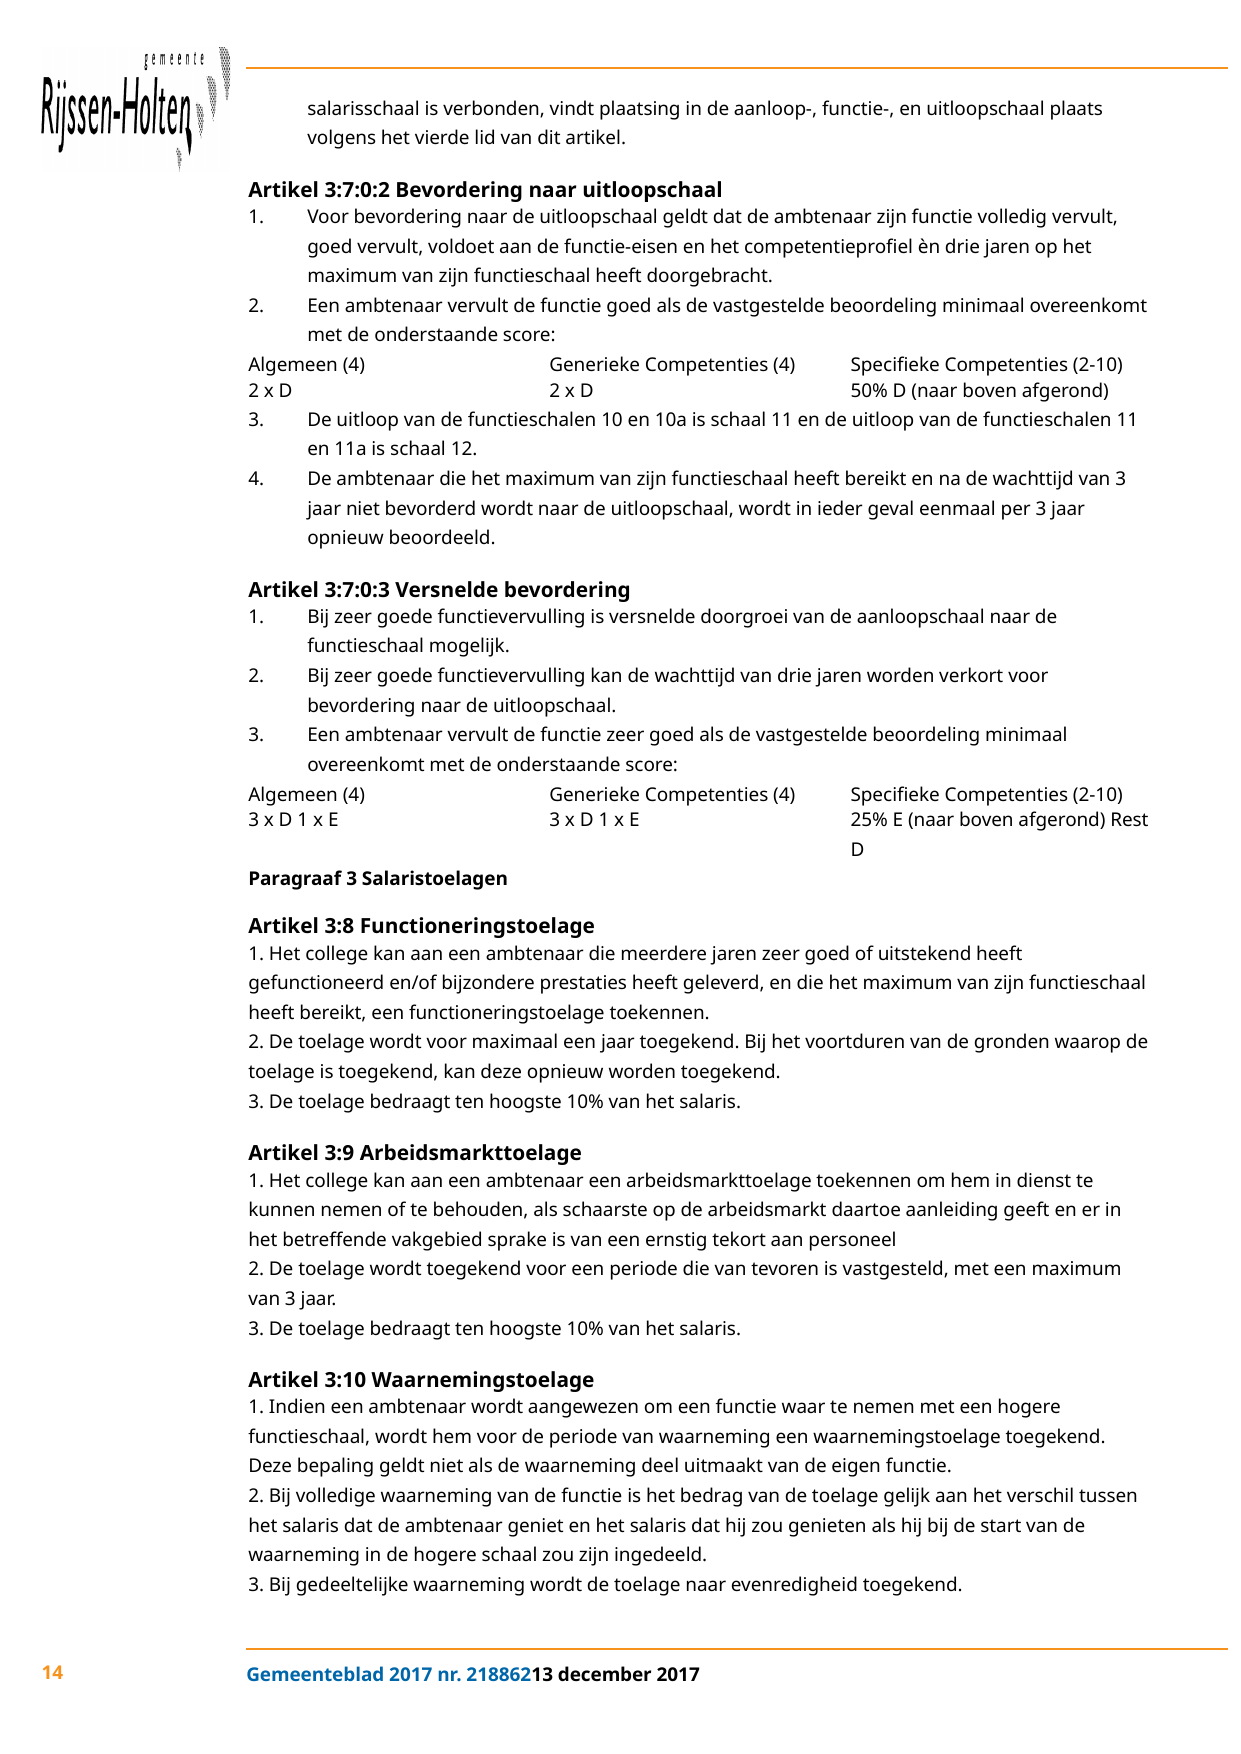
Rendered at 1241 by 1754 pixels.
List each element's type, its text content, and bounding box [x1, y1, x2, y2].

table_cell 3 x D 1 x E [248, 806, 549, 862]
text 2. De toelage wordt voor maximaal een jaar toegekend. Bij het voortduren van de gronden waarop de toelage is toegekend, kan deze opnieuw worden toegekend. [248, 1029, 1152, 1084]
text 3. De toelage bedraagt ten hoogste 10% van het salaris. [248, 1088, 1152, 1114]
table_header Specifieke Competenties (2-10) [850, 781, 1152, 806]
list Een ambtenaar vervult de functie zeer goed als de vastgestelde beoordeling minimaal overeenkomt met de onderstaande score: [248, 721, 1152, 777]
list salarisschaal is verbonden, vindt plaatsing in de aanloop-, functie-, en uitloopschaal plaats volgens het vierde lid van dit artikel. [248, 95, 1152, 150]
table_header Specifieke Competenties (2-10) [850, 351, 1152, 377]
text Artikel 3:7:0:2 Bevordering naar uitloopschaal [248, 175, 1152, 203]
table_cell 2 x D [248, 377, 549, 403]
text 1. Het college kan aan een ambtenaar die meerdere jaren zeer goed of uitstekend heeft gefunctioneerd en/of bijzondere prestaties heeft geleverd, en die het maximum van zijn functieschaal heeft bereikt, een functioneringstoelage toekennen. [248, 940, 1152, 1025]
list Voor bevordering naar de uitloopschaal geldt dat de ambtenaar zijn functie volledig vervult, goed vervult, voldoet aan de functie-eisen en het competentieprofiel èn drie jaren op het maximum van zijn functieschaal heeft doorgebracht. [248, 203, 1152, 288]
text Artikel 3:8 Functioneringstoelage [248, 912, 1152, 940]
list Bij zeer goede functievervulling kan de wachttijd van drie jaren worden verkort voor bevordering naar de uitloopschaal. [248, 662, 1152, 718]
table_header Algemeen (4) [248, 351, 549, 377]
text Paragraaf 3 Salaristoelagen [248, 865, 1152, 891]
text 1. Indien een ambtenaar wordt aangewezen om een functie waar te nemen met een hogere functieschaal, wordt hem voor de periode van waarneming een waarnemingstoelage toegekend. Deze bepaling geldt niet als de waarneming deel uitmaakt van de eigen functie. [248, 1393, 1152, 1478]
table_header Generieke Competenties (4) [549, 781, 850, 806]
text 3. De toelage bedraagt ten hoogste 10% van het salaris. [248, 1315, 1152, 1340]
table_cell 50% D (naar boven afgerond) [850, 377, 1152, 403]
list De ambtenaar die het maximum van zijn functieschaal heeft bereikt en na de wachttijd van 3 jaar niet bevorderd wordt naar de uitloopschaal, wordt in ieder geval eenmaal per 3 jaar opnieuw beoordeeld. [248, 465, 1152, 550]
list Een ambtenaar vervult de functie goed als de vastgestelde beoordeling minimaal overeenkomt met de onderstaande score: [248, 292, 1152, 347]
picture [41, 47, 231, 172]
text Artikel 3:9 Arbeidsmarkttoelage [248, 1138, 1152, 1167]
text 3. Bij gedeeltelijke waarneming wordt de toelage naar evenredigheid toegekend. [248, 1571, 1152, 1597]
table_header Algemeen (4) [248, 781, 549, 806]
text Artikel 3:7:0:3 Versnelde bevordering [248, 575, 1152, 603]
text 2. De toelage wordt toegekend voor een periode die van tevoren is vastgesteld, met een maximum van 3 jaar. [248, 1256, 1152, 1311]
table_cell 25% E (naar boven afgerond) Rest D [850, 806, 1152, 862]
text 2. Bij volledige waarneming van de functie is het bedrag van de toelage gelijk aan het verschil tussen het salaris dat de ambtenaar geniet en het salaris dat hij zou genieten als hij bij de start van de waarneming in de hogere schaal zou zijn ingedeeld. [248, 1482, 1152, 1567]
table_cell 2 x D [549, 377, 850, 403]
table_header Generieke Competenties (4) [549, 351, 850, 377]
table_cell 3 x D 1 x E [549, 806, 850, 862]
text Artikel 3:10 Waarnemingstoelage [248, 1365, 1152, 1393]
list De uitloop van de functieschalen 10 en 10a is schaal 11 en de uitloop van de functieschalen 11 en 11a is schaal 12. [248, 406, 1152, 461]
list Bij zeer goede functievervulling is versnelde doorgroei van de aanloopschaal naar de functieschaal mogelijk. [248, 603, 1152, 658]
text 1. Het college kan aan een ambtenaar een arbeidsmarkttoelage toekennen om hem in dienst te kunnen nemen of te behouden, als schaarste op de arbeidsmarkt daartoe aanleiding geeft en er in het betreffende vakgebied sprake is van een ernstig tekort aan personeel [248, 1167, 1152, 1252]
